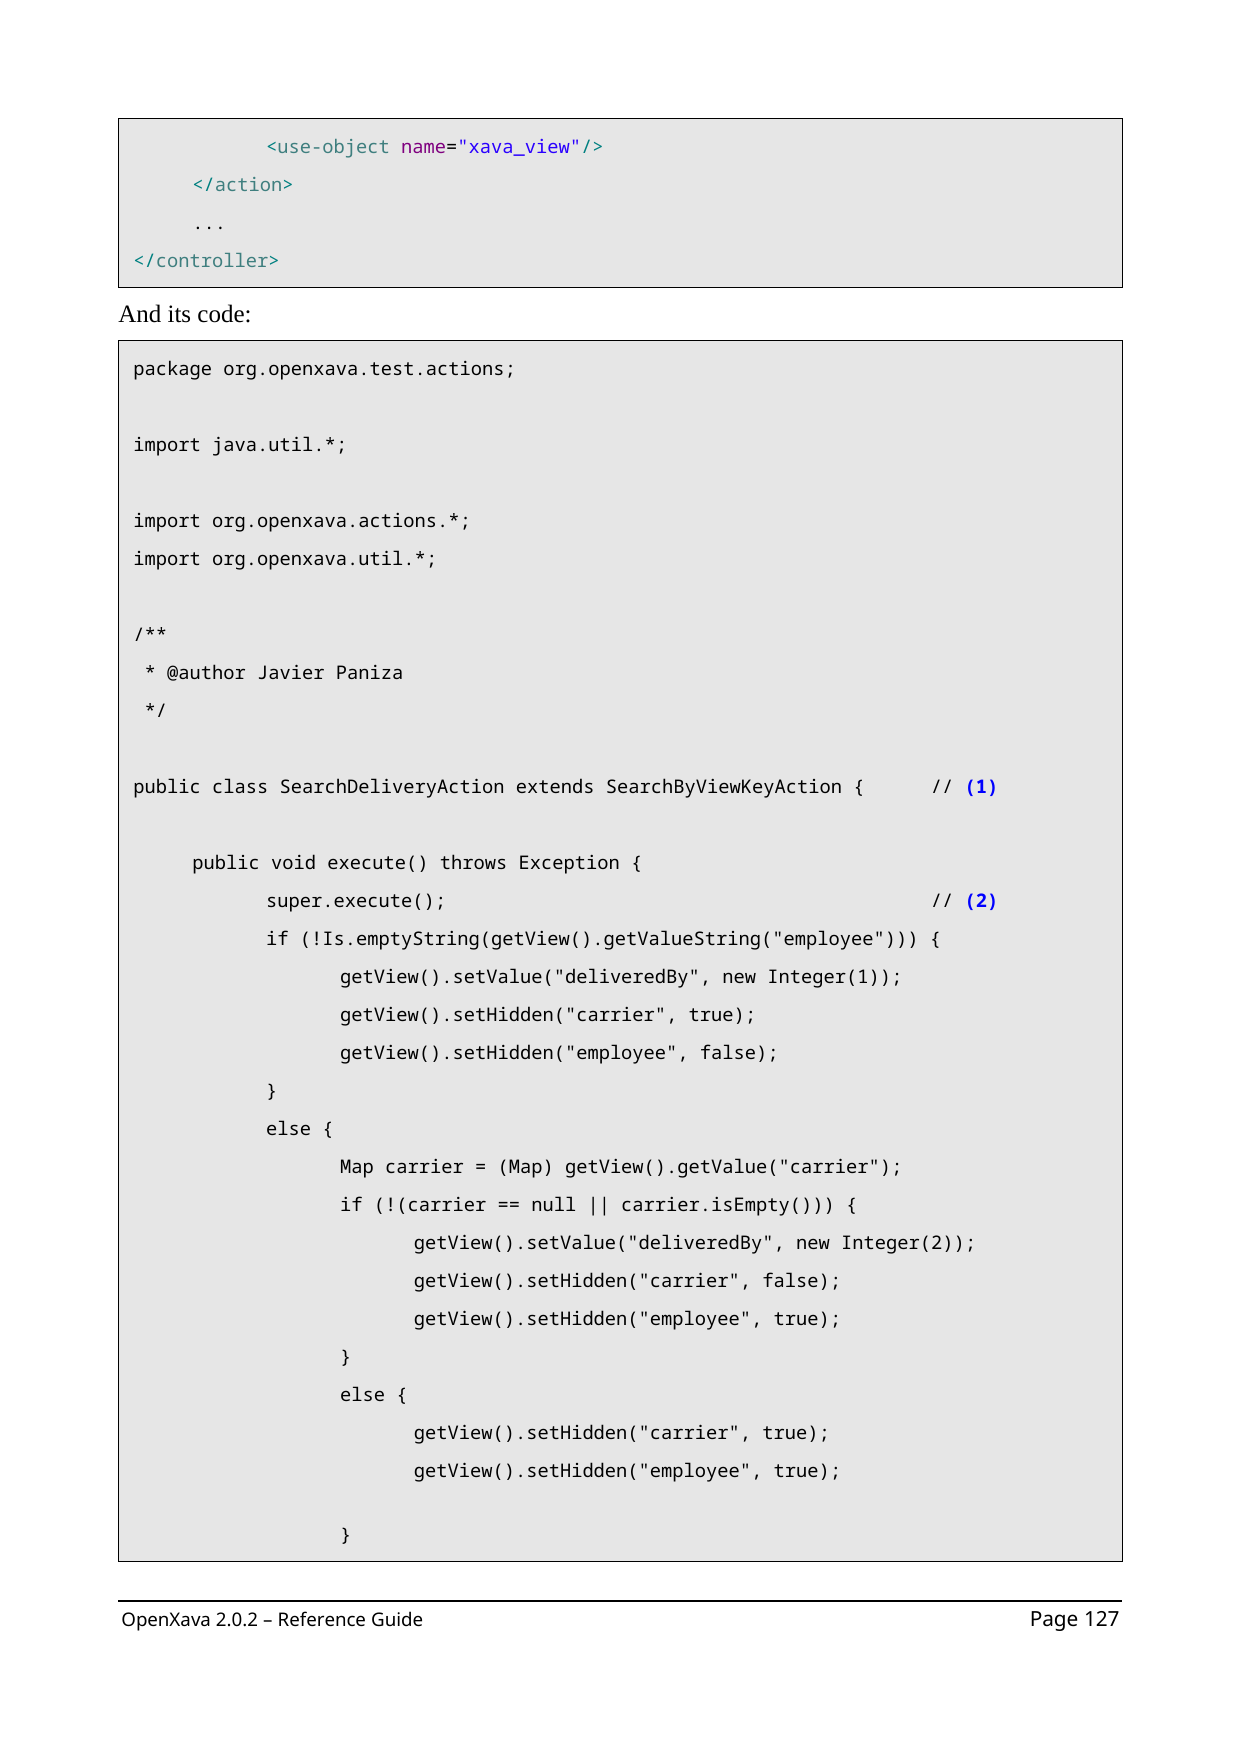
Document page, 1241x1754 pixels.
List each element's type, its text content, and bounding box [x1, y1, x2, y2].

text <use-object name="xava_view"/> [119, 119, 1122, 156]
text super.execute(); // (2) [119, 872, 1122, 911]
text public void execute() throws Exception { [119, 834, 1122, 872]
text } [119, 1329, 1122, 1367]
text getView().setHidden("carrier", true); [119, 1405, 1122, 1443]
text getView().setHidden("employee", true); [119, 1443, 1122, 1506]
text getView().setValue("deliveredBy", new Integer(2)); [119, 1215, 1122, 1253]
text public class SearchDeliveryAction extends SearchByViewKeyAction { // (1) [119, 758, 1122, 796]
text package org.openxava.test.actions; [119, 341, 1122, 378]
text import org.openxava.util.*; [119, 530, 1122, 568]
text else { [119, 1367, 1122, 1405]
text if (!(carrier == null || carrier.isEmpty())) { [119, 1177, 1122, 1215]
text else { [119, 1101, 1122, 1139]
text Map carrier = (Map) getView().getValue("carrier"); [119, 1139, 1122, 1177]
text /** [119, 606, 1122, 644]
text import org.openxava.actions.*; [119, 492, 1122, 530]
text import java.util.*; [119, 416, 1122, 454]
text getView().setValue("deliveredBy", new Integer(1)); [119, 948, 1122, 987]
text getView().setHidden("carrier", false); [119, 1253, 1122, 1291]
text getView().setHidden("employee", false); [119, 1024, 1122, 1063]
text </action> [119, 156, 1122, 194]
text getView().setHidden("carrier", true); [119, 987, 1122, 1024]
text And its code: [118, 300, 1122, 328]
text * @author Javier Paniza [119, 644, 1122, 682]
text } [119, 1063, 1122, 1101]
text getView().setHidden("employee", true); [119, 1291, 1122, 1329]
text ... [119, 194, 1122, 232]
text </controller> [119, 232, 1122, 287]
text */ [119, 682, 1122, 720]
text } [119, 1506, 1122, 1561]
text if (!Is.emptyString(getView().getValueString("employee"))) { [119, 911, 1122, 948]
